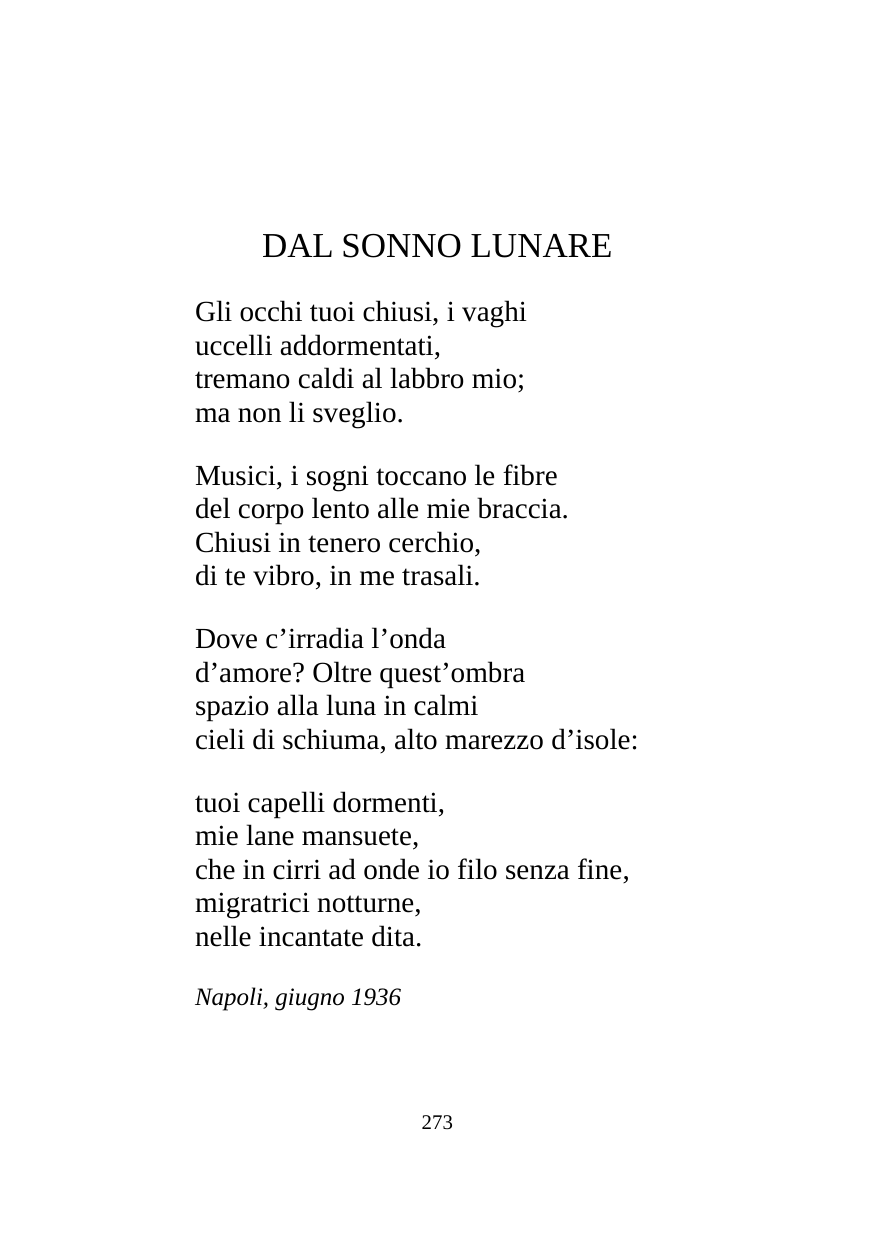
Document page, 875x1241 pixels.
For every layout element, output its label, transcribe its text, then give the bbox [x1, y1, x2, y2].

text Napoli, giugno 1936 [195, 982, 768, 1011]
text Dove c’irradia l’onda d’amore? Oltre quest’ombra spazio alla luna in calmi cieli di schiuma, alto marezzo d’isole: [195, 621, 768, 756]
subtitle DAL SONNO LUNARE [106, 224, 768, 264]
text Gli occhi tuoi chiusi, i vaghi uccelli addormentati, tremano caldi al labbro mio; ma non li sveglio. [195, 294, 768, 428]
text tuoi capelli dormenti, mie lane mansuete, che in cirri ad onde io filo senza fine, migratrici notturne, nelle incantate dita. [195, 785, 768, 953]
text Musici, i sogni toccano le fibre del corpo lento alle mie braccia. Chiusi in tenero cerchio, di te vibro, in me trasali. [195, 458, 768, 592]
